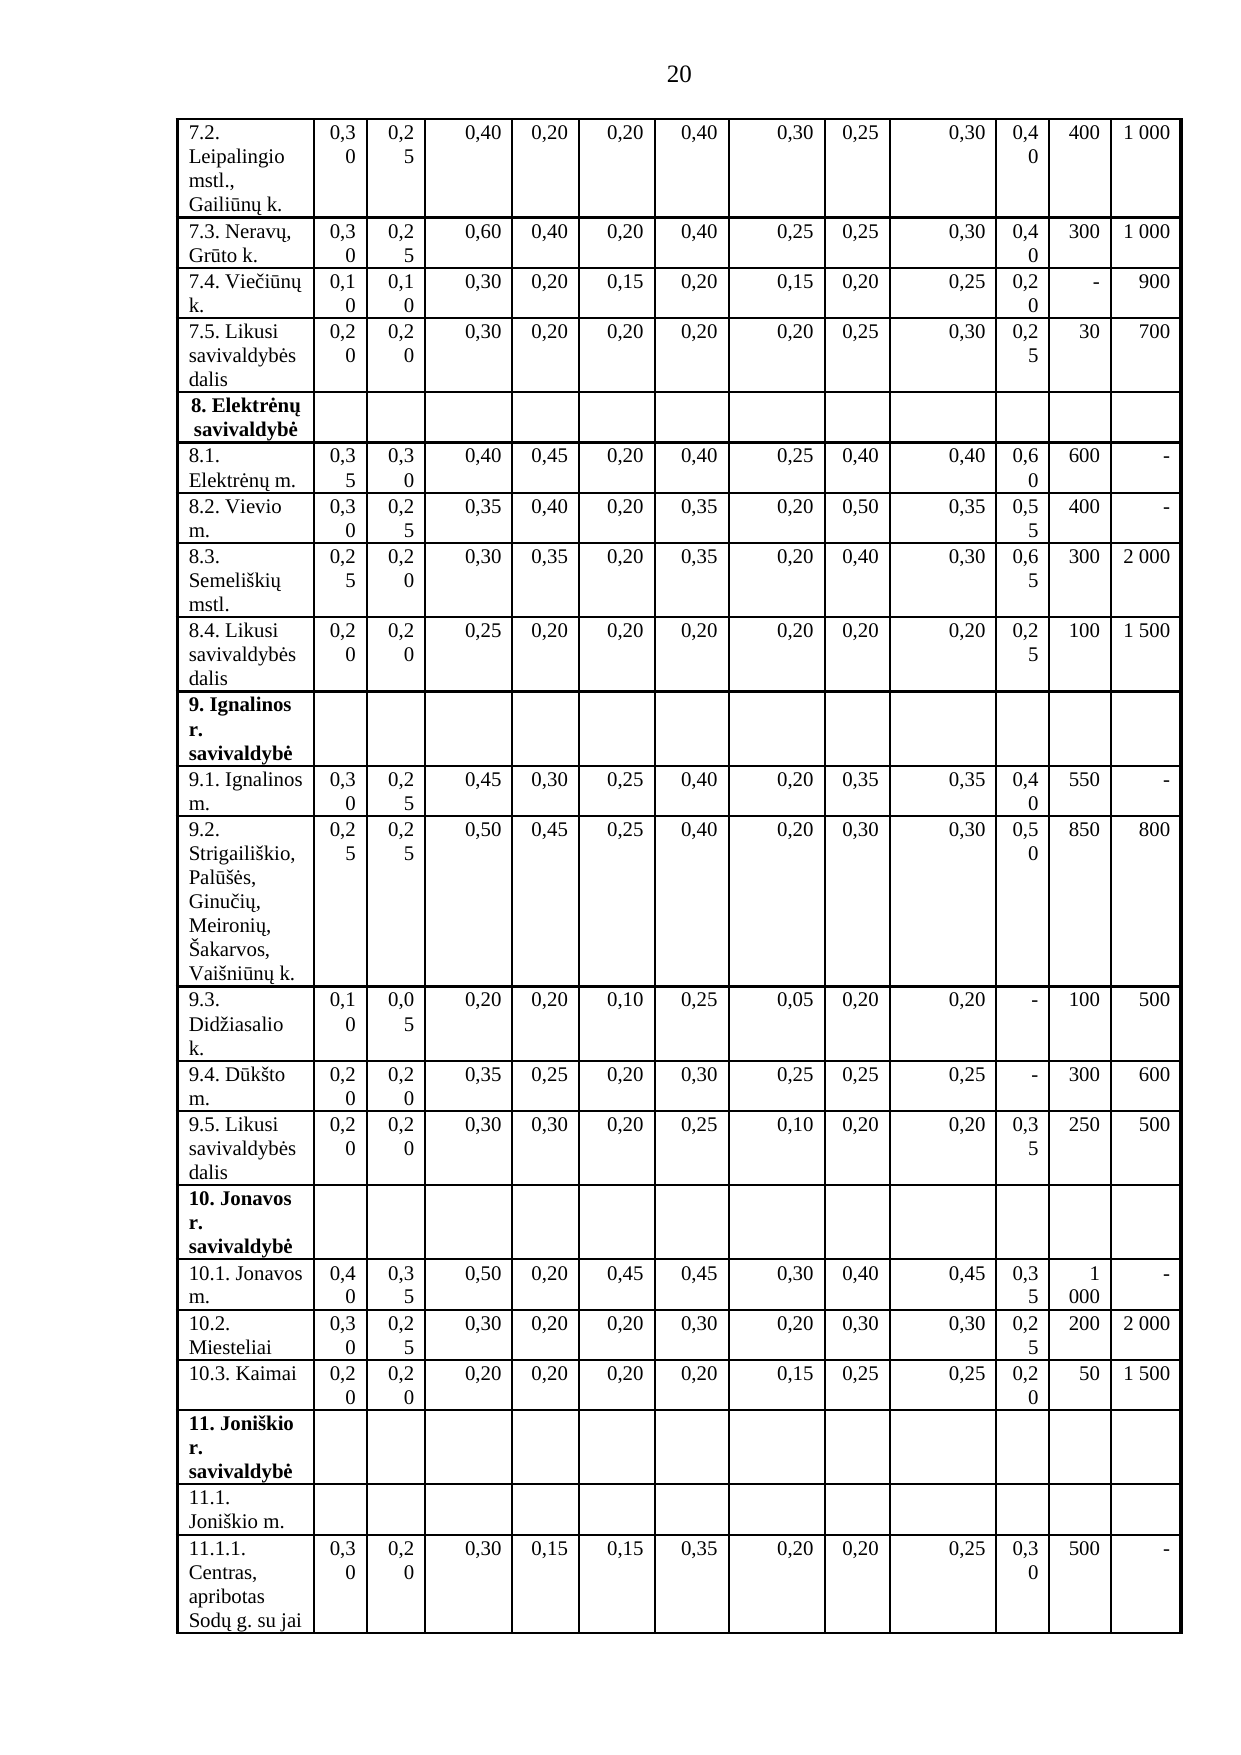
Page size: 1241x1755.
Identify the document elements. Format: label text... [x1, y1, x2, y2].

table_cell 0,25 [513, 1062, 578, 1110]
table_cell 0,20 [656, 269, 728, 317]
table_cell 8.4. Likusi savivaldybės dalis [179, 618, 313, 690]
table_cell [1112, 1186, 1179, 1258]
table_cell 0,20 [580, 544, 654, 616]
table_cell 850 [1050, 817, 1110, 985]
table_cell 0,20 [891, 1112, 995, 1184]
table_cell 11.1.1. Centras, apribotas Sodų g. su jai [179, 1536, 313, 1632]
table_cell 0,25 [368, 494, 424, 542]
table_cell - [1112, 1536, 1179, 1632]
table_cell 0,20 [730, 494, 824, 542]
table_cell 8. Elektrėnų savivaldybė [179, 393, 313, 441]
table_cell [426, 693, 511, 764]
table_cell 0,25 [730, 1062, 824, 1110]
table_cell 0,20 [368, 1361, 424, 1409]
table_cell [513, 393, 578, 441]
table_cell 0,10 [580, 988, 654, 1059]
table_cell 0,25 [997, 1311, 1048, 1359]
table_cell 0,20 [826, 1112, 889, 1184]
table_cell 8.3. Semeliškių mstl. [179, 544, 313, 616]
table_cell 0,20 [656, 1361, 728, 1409]
table_cell 0,30 [315, 767, 366, 815]
table_cell 0,40 [826, 544, 889, 616]
table_cell 0,40 [656, 817, 728, 985]
table_cell 0,50 [426, 817, 511, 985]
table_cell 0,40 [891, 444, 995, 492]
table_cell 0,25 [426, 618, 511, 690]
table_cell [891, 1485, 995, 1533]
table_cell 0,20 [656, 618, 728, 690]
table_cell 0,25 [368, 219, 424, 267]
table_cell 500 [1112, 1112, 1179, 1184]
table_cell 30 [1050, 319, 1110, 391]
table_cell 0,30 [826, 1311, 889, 1359]
table_cell 900 [1112, 269, 1179, 317]
table_cell 700 [1112, 319, 1179, 391]
table_cell 0,35 [997, 1112, 1048, 1184]
table_cell 0,40 [656, 219, 728, 267]
table_cell 0,15 [513, 1536, 578, 1632]
table_cell 0,20 [315, 618, 366, 690]
table_cell 500 [1050, 1536, 1110, 1632]
table_cell 0,20 [368, 544, 424, 616]
table_cell 9.2. Strigailiškio, Palūšės, Ginučių, Meironių, Šakarvos, Vaišniūnų k. [179, 817, 313, 985]
table_cell 0,20 [730, 319, 824, 391]
table_cell 0,20 [513, 1311, 578, 1359]
table_cell 8.1. Elektrėnų m. [179, 444, 313, 492]
table_cell 0,20 [426, 1361, 511, 1409]
table_cell 0,10 [315, 269, 366, 317]
table_cell [826, 693, 889, 764]
table_cell [513, 1186, 578, 1258]
table_cell 0,40 [656, 120, 728, 216]
table_cell 0,20 [368, 1536, 424, 1632]
table_cell 0,20 [656, 319, 728, 391]
table_cell 10.1. Jonavos m. [179, 1260, 313, 1308]
table_cell 0,20 [730, 544, 824, 616]
table_cell [1112, 1485, 1179, 1533]
table_cell 0,40 [997, 219, 1048, 267]
table_cell 0,45 [891, 1260, 995, 1308]
table_cell 7.3. Neravų, Grūto k. [179, 219, 313, 267]
table_cell 0,30 [656, 1311, 728, 1359]
table_cell 0,25 [656, 1112, 728, 1184]
table_cell 2 000 [1112, 1311, 1179, 1359]
table_cell 0,30 [315, 494, 366, 542]
table_cell 0,25 [997, 319, 1048, 391]
table_cell 0,20 [580, 1062, 654, 1110]
table_cell [368, 693, 424, 764]
table_cell 0,20 [315, 1361, 366, 1409]
table_cell 600 [1112, 1062, 1179, 1110]
table_cell [368, 1186, 424, 1258]
table_cell [580, 1485, 654, 1533]
table_cell 0,30 [891, 319, 995, 391]
table_cell 0,20 [513, 319, 578, 391]
table_cell - [997, 988, 1048, 1059]
table_cell 500 [1112, 988, 1179, 1059]
table_cell 400 [1050, 494, 1110, 542]
table_cell 0,25 [730, 444, 824, 492]
table_cell 0,30 [426, 544, 511, 616]
table_cell [730, 1411, 824, 1483]
table_cell [426, 1485, 511, 1533]
table_cell 300 [1050, 219, 1110, 267]
table_cell 1 500 [1112, 618, 1179, 690]
table_cell - [1050, 269, 1110, 317]
table_cell 0,40 [826, 444, 889, 492]
table_cell [580, 1411, 654, 1483]
table_cell [1112, 693, 1179, 764]
table_cell [656, 1186, 728, 1258]
table_cell 0,30 [891, 544, 995, 616]
table_cell [826, 393, 889, 441]
table_cell 8.2. Vievio m. [179, 494, 313, 542]
table_cell 0,20 [891, 988, 995, 1059]
table_cell 0,40 [656, 444, 728, 492]
table_cell 0,45 [580, 1260, 654, 1308]
table_cell 0,20 [730, 618, 824, 690]
table_cell 11. Joniškio r. savivaldybė [179, 1411, 313, 1483]
table_cell 0,25 [580, 767, 654, 815]
table_cell 0,20 [368, 618, 424, 690]
table_cell 0,55 [997, 494, 1048, 542]
table_cell 0,20 [826, 1536, 889, 1632]
table_cell 0,20 [513, 269, 578, 317]
table_cell [426, 1186, 511, 1258]
table_cell 0,20 [368, 319, 424, 391]
table_cell 0,25 [997, 618, 1048, 690]
table_cell [580, 393, 654, 441]
table_cell 1 000 [1112, 120, 1179, 216]
table_cell 0,20 [426, 988, 511, 1059]
table_cell 0,20 [826, 269, 889, 317]
table_cell - [1112, 444, 1179, 492]
table_cell 0,20 [368, 1062, 424, 1110]
table_cell [656, 693, 728, 764]
table_cell 0,40 [426, 120, 511, 216]
table_cell 600 [1050, 444, 1110, 492]
table_cell 1 500 [1112, 1361, 1179, 1409]
table_cell 0,20 [730, 767, 824, 815]
table_cell 0,15 [580, 1536, 654, 1632]
table_cell [1050, 1411, 1110, 1483]
table_cell 0,25 [730, 219, 824, 267]
table_cell [826, 1411, 889, 1483]
table_cell 0,50 [426, 1260, 511, 1308]
table_cell 0,25 [368, 1311, 424, 1359]
table_cell 0,30 [426, 269, 511, 317]
table_cell 0,60 [997, 444, 1048, 492]
table_cell 11.1. Joniškio m. [179, 1485, 313, 1533]
table_cell 0,30 [426, 1112, 511, 1184]
table_cell [513, 693, 578, 764]
table_cell 0,40 [513, 219, 578, 267]
table_cell 9.1. Ignalinos m. [179, 767, 313, 815]
table_cell 0,40 [426, 444, 511, 492]
table_cell 0,25 [368, 120, 424, 216]
table_cell 0,25 [891, 1536, 995, 1632]
table_cell 0,35 [426, 1062, 511, 1110]
table_cell 0,45 [513, 817, 578, 985]
table_cell [891, 393, 995, 441]
table_cell 9.3. Didžiasalio k. [179, 988, 313, 1059]
table_cell 0,20 [730, 1536, 824, 1632]
table_cell 0,05 [730, 988, 824, 1059]
table_cell 0,10 [730, 1112, 824, 1184]
table_cell 50 [1050, 1361, 1110, 1409]
table_cell 0,40 [997, 120, 1048, 216]
table_cell 0,20 [315, 319, 366, 391]
table_cell - [997, 1062, 1048, 1110]
table_cell [368, 1485, 424, 1533]
table_cell [315, 1411, 366, 1483]
table_cell [1050, 393, 1110, 441]
table_cell 0,30 [426, 319, 511, 391]
table_cell 200 [1050, 1311, 1110, 1359]
table_cell 0,15 [730, 1361, 824, 1409]
table_cell 300 [1050, 1062, 1110, 1110]
table_cell 0,35 [997, 1260, 1048, 1308]
table_cell 0,20 [580, 618, 654, 690]
table_cell 0,65 [997, 544, 1048, 616]
table_cell 1 000 [1112, 219, 1179, 267]
table_cell [513, 1411, 578, 1483]
table_cell [513, 1485, 578, 1533]
table_cell [730, 1485, 824, 1533]
table_cell 0,20 [826, 988, 889, 1059]
table_cell 0,10 [315, 988, 366, 1059]
table_cell 0,30 [997, 1536, 1048, 1632]
table_cell 0,30 [891, 120, 995, 216]
table_cell [656, 1485, 728, 1533]
table_cell - [1112, 767, 1179, 815]
table_cell [656, 393, 728, 441]
table_cell 0,20 [997, 269, 1048, 317]
table_cell 0,35 [656, 544, 728, 616]
table_cell 0,20 [730, 1311, 824, 1359]
table_cell 250 [1050, 1112, 1110, 1184]
table_cell 2 000 [1112, 544, 1179, 616]
table_cell 0,20 [580, 1112, 654, 1184]
table_cell [891, 1411, 995, 1483]
table_cell 0,30 [426, 1536, 511, 1632]
table_cell 0,25 [826, 219, 889, 267]
table_cell [426, 393, 511, 441]
table_cell 0,50 [997, 817, 1048, 985]
table_cell 0,20 [891, 618, 995, 690]
table_cell 0,25 [826, 1062, 889, 1110]
table_cell 0,30 [315, 1311, 366, 1359]
table_cell 0,60 [426, 219, 511, 267]
table_cell [730, 693, 824, 764]
table_cell 0,15 [730, 269, 824, 317]
table_cell 0,35 [315, 444, 366, 492]
table_cell [1050, 1186, 1110, 1258]
table_cell 0,05 [368, 988, 424, 1059]
table_cell 0,20 [513, 1260, 578, 1308]
table_cell 0,30 [891, 219, 995, 267]
table_cell 7.5. Likusi savivaldybės dalis [179, 319, 313, 391]
table_cell [1112, 393, 1179, 441]
table_cell 0,30 [315, 219, 366, 267]
table_cell 0,30 [513, 767, 578, 815]
table_cell 10.2. Miesteliai [179, 1311, 313, 1359]
table_cell 0,20 [730, 817, 824, 985]
table_cell 400 [1050, 120, 1110, 216]
table_cell 10. Jonavos r. savivaldybė [179, 1186, 313, 1258]
table_cell 100 [1050, 618, 1110, 690]
table_cell 0,30 [368, 444, 424, 492]
table_cell [997, 1186, 1048, 1258]
table_cell 0,35 [368, 1260, 424, 1308]
table_cell 0,20 [580, 444, 654, 492]
table_cell 0,25 [368, 817, 424, 985]
table_cell 0,35 [513, 544, 578, 616]
table_cell 9. Ignalinos r. savivaldybė [179, 693, 313, 764]
table_cell [826, 1485, 889, 1533]
table_cell [997, 1411, 1048, 1483]
table_cell 1 000 [1050, 1260, 1110, 1308]
table_cell 0,20 [580, 1311, 654, 1359]
table_cell 0,15 [580, 269, 654, 317]
table_cell 0,30 [315, 120, 366, 216]
table_cell [997, 693, 1048, 764]
table_cell - [1112, 494, 1179, 542]
table_cell 0,20 [580, 319, 654, 391]
table_cell 10.3. Kaimai [179, 1361, 313, 1409]
table_cell [1050, 1485, 1110, 1533]
table_cell 0,45 [513, 444, 578, 492]
table_cell 0,20 [826, 618, 889, 690]
table_cell 0,25 [826, 319, 889, 391]
table_cell 0,25 [368, 767, 424, 815]
table_cell [580, 693, 654, 764]
table_cell 550 [1050, 767, 1110, 815]
table_cell 0,40 [513, 494, 578, 542]
table_cell [730, 1186, 824, 1258]
table_cell 300 [1050, 544, 1110, 616]
table_cell 0,35 [426, 494, 511, 542]
table_cell 0,25 [315, 544, 366, 616]
table_cell 9.4. Dūkšto m. [179, 1062, 313, 1110]
table_cell 0,25 [891, 269, 995, 317]
table_cell 0,50 [826, 494, 889, 542]
table_cell 800 [1112, 817, 1179, 985]
table_cell 0,30 [730, 1260, 824, 1308]
table_cell 0,20 [513, 1361, 578, 1409]
table_cell 0,30 [426, 1311, 511, 1359]
table_cell 0,45 [426, 767, 511, 815]
table_cell 0,30 [891, 817, 995, 985]
table_cell 0,40 [826, 1260, 889, 1308]
table_cell - [1112, 1260, 1179, 1308]
table_cell [368, 393, 424, 441]
table_cell [1112, 1411, 1179, 1483]
table_cell 0,25 [656, 988, 728, 1059]
table_cell 0,40 [997, 767, 1048, 815]
table_cell [315, 393, 366, 441]
table_cell 0,25 [580, 817, 654, 985]
table_cell 0,40 [315, 1260, 366, 1308]
table_cell [730, 393, 824, 441]
table_cell 0,20 [315, 1112, 366, 1184]
table_cell [426, 1411, 511, 1483]
table_cell [1050, 693, 1110, 764]
table_cell 0,40 [656, 767, 728, 815]
table_cell 100 [1050, 988, 1110, 1059]
table_cell 0,35 [891, 767, 995, 815]
table_cell 0,20 [580, 219, 654, 267]
table_cell 7.2. Leipalingio mstl., Gailiūnų k. [179, 120, 313, 216]
table_cell 0,20 [368, 1112, 424, 1184]
table_cell 0,30 [730, 120, 824, 216]
table_cell 0,35 [656, 494, 728, 542]
table_cell 0,20 [580, 120, 654, 216]
table_cell 0,25 [315, 817, 366, 985]
table_cell 0,35 [656, 1536, 728, 1632]
table_cell 0,20 [513, 120, 578, 216]
table_cell 0,20 [580, 494, 654, 542]
table_cell 0,45 [656, 1260, 728, 1308]
table_cell 0,30 [513, 1112, 578, 1184]
table_cell 0,35 [891, 494, 995, 542]
table_cell [580, 1186, 654, 1258]
table_cell 0,20 [513, 988, 578, 1059]
table_cell [997, 393, 1048, 441]
table_cell 0,25 [891, 1361, 995, 1409]
table_cell 0,35 [826, 767, 889, 815]
table_cell 0,30 [656, 1062, 728, 1110]
table_cell 0,30 [315, 1536, 366, 1632]
table_cell 0,25 [826, 120, 889, 216]
table_cell [315, 1485, 366, 1533]
table_cell 0,30 [891, 1311, 995, 1359]
table_cell [368, 1411, 424, 1483]
table_cell 0,20 [513, 618, 578, 690]
table_cell 9.5. Likusi savivaldybės dalis [179, 1112, 313, 1184]
table_cell 0,10 [368, 269, 424, 317]
table_cell 0,25 [826, 1361, 889, 1409]
table_cell 0,20 [997, 1361, 1048, 1409]
table_cell [656, 1411, 728, 1483]
table_cell [826, 1186, 889, 1258]
table_cell 0,20 [315, 1062, 366, 1110]
table_cell 7.4. Viečiūnų k. [179, 269, 313, 317]
table_cell [315, 693, 366, 764]
table_cell [891, 693, 995, 764]
table_cell [891, 1186, 995, 1258]
table_cell 0,25 [891, 1062, 995, 1110]
table_cell 0,30 [826, 817, 889, 985]
table_cell [997, 1485, 1048, 1533]
table_cell 0,20 [580, 1361, 654, 1409]
table_cell [315, 1186, 366, 1258]
